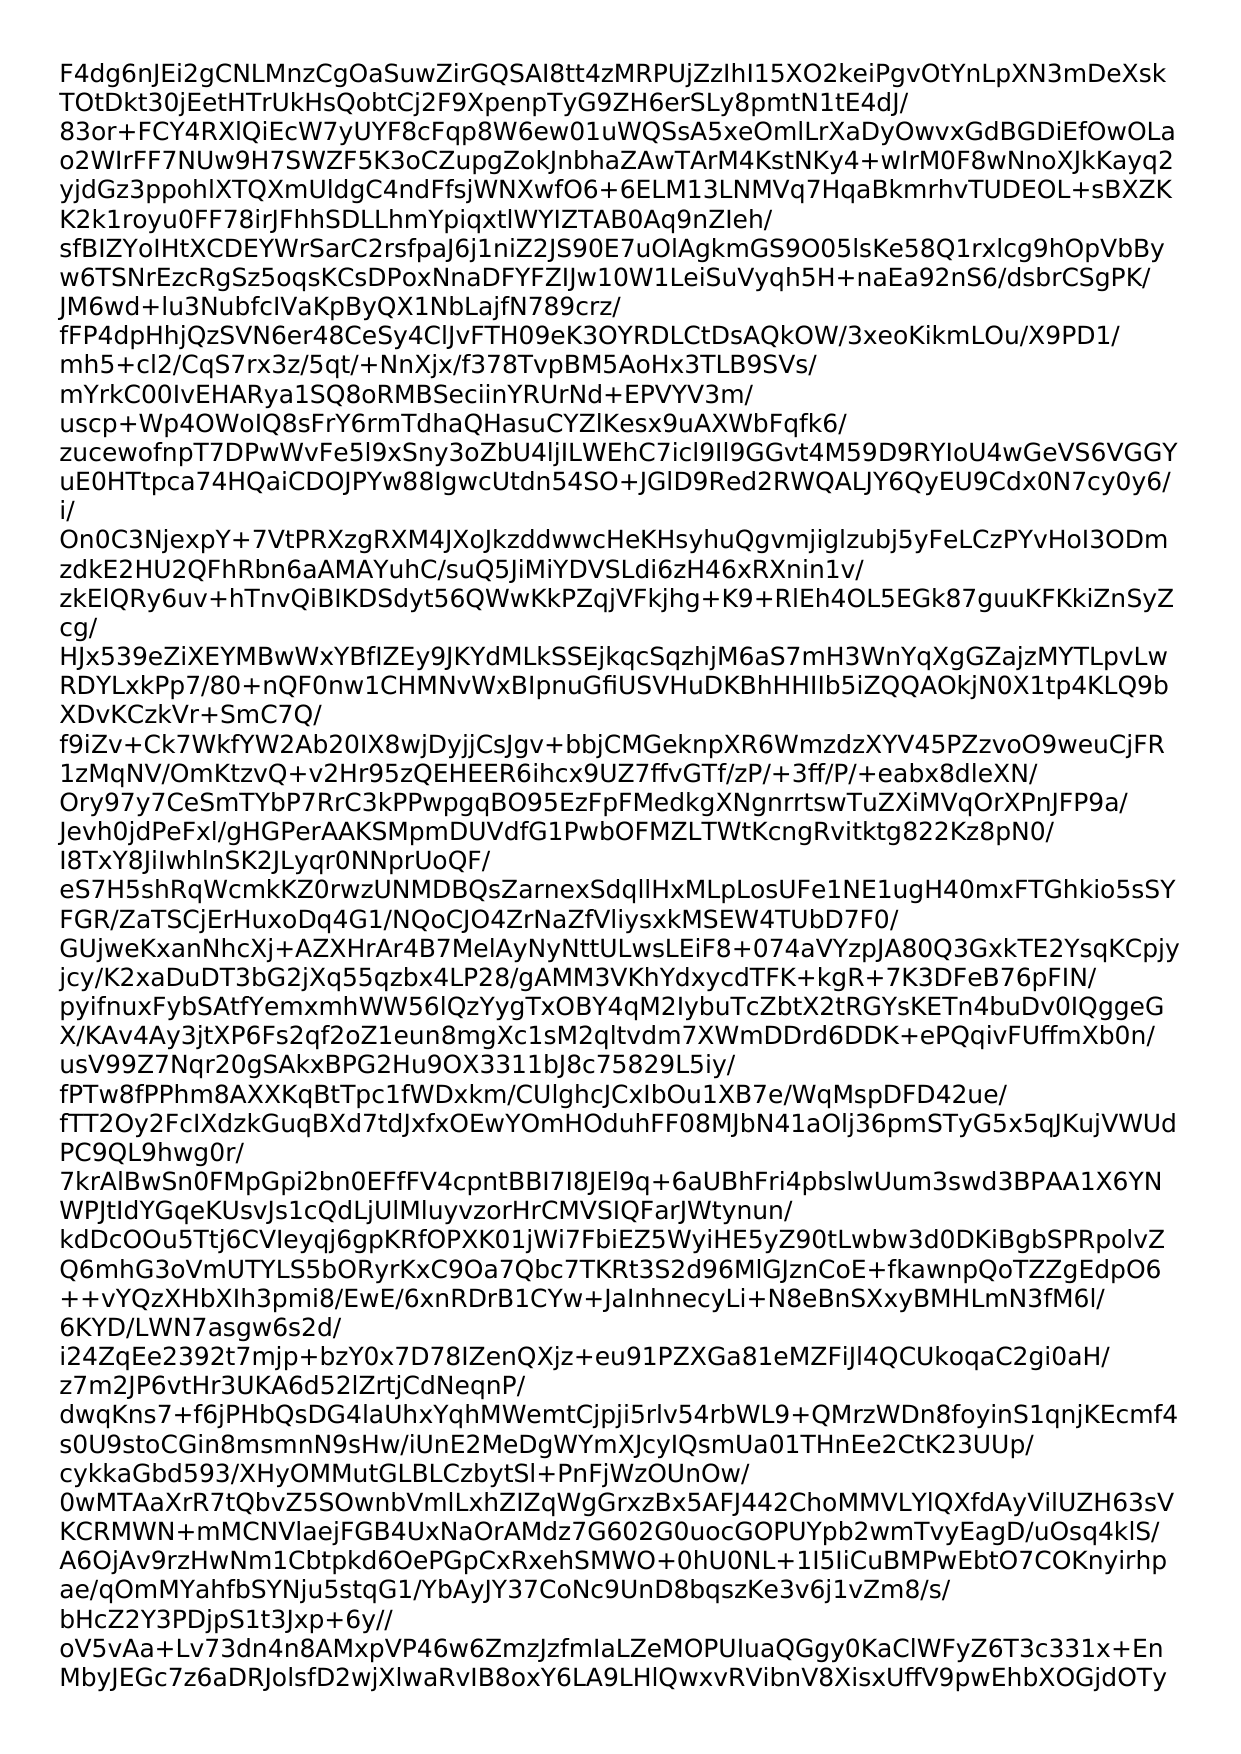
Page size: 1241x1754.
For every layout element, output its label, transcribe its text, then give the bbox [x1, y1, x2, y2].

text F4dg6nJEi2gCNLMnzCgOaSuwZirGQSAI8tt4zMRPUjZzIhI15XO2keiPgvOtYnLpXN3mDeXskTOtDkt30jEetHTrUkHsQobtCj2F9XpenpTyG9ZH6erSLy8pmtN1tE4dJ/83or+FCY4RXlQiEcW7yUYF8cFqp8W6ew01uWQSsA5xeOmlLrXaDyOwvxGdBGDiEfOwOLao2WIrFF7NUw9H7SWZF5K3oCZupgZokJnbhaZAwTArM4KstNKy4+wIrM0F8wNnoXJkKayq2yjdGz3ppohlXTQXmUldgC4ndFfsjWNXwfO6+6ELM13LNMVq7HqaBkmrhvTUDEOL+sBXZKK2k1royu0FF78irJFhhSDLLhmYpiqxtlWYIZTAB0Aq9nZIeh/sfBIZYoIHtXCDEYWrSarC2rsfpaJ6j1niZ2JS90E7uOlAgkmGS9O05lsKe58Q1rxlcg9hOpVbByw6TSNrEzcRgSz5oqsKCsDPoxNnaDFYFZIJw10W1LeiSuVyqh5H+naEa92nS6/dsbrCSgPK/JM6wd+lu3NubfcIVaKpByQX1NbLajfN789crz/fFP4dpHhjQzSVN6er48CeSy4ClJvFTH09eK3OYRDLCtDsAQkOW/3xeoKikmLOu/X9PD1/mh5+cl2/CqS7rx3z/5qt/+NnXjx/f378TvpBM5AoHx3TLB9SVs/mYrkC00IvEHARya1SQ8oRMBSeciinYRUrNd+EPVYV3m/uscp+Wp4OWoIQ8sFrY6rmTdhaQHasuCYZlKesx9uAXWbFqfk6/zucewofnpT7DPwWvFe5l9xSny3oZbU4ljILWEhC7icl9Il9GGvt4M59D9RYIoU4wGeVS6VGGYuE0HTtpca74HQaiCDOJPYw88IgwcUtdn54SO+JGlD9Red2RWQALJY6QyEU9Cdx0N7cy0y6/i/On0C3NjexpY+7VtPRXzgRXM4JXoJkzddwwcHeKHsyhuQgvmjiglzubj5yFeLCzPYvHoI3ODmzdkE2HU2QFhRbn6aAMAYuhC/suQ5JiMiYDVSLdi6zH46xRXnin1v/zkElQRy6uv+hTnvQiBIKDSdyt56QWwKkPZqjVFkjhg+K9+RlEh4OL5EGk87guuKFKkiZnSyZcg/HJx539eZiXEYMBwWxYBfIZEy9JKYdMLkSSEjkqcSqzhjM6aS7mH3WnYqXgGZajzMYTLpvLwRDYLxkPp7/80+nQF0nw1CHMNvWxBIpnuGfiUSVHuDKBhHHIIb5iZQQAOkjN0X1tp4KLQ9bXDvKCzkVr+SmC7Q/f9iZv+Ck7WkfYW2Ab20IX8wjDyjjCsJgv+bbjCMGeknpXR6WmzdzXYV45PZzvoO9weuCjFR1zMqNV/OmKtzvQ+v2Hr95zQEHEER6ihcx9UZ7ffvGTf/zP/+3ff/P/+eabx8dleXN/Ory97y7CeSmTYbP7RrC3kPPwpgqBO95EzFpFMedkgXNgnrrtswTuZXiMVqOrXPnJFP9a/Jevh0jdPeFxl/gHGPerAAKSMpmDUVdfG1PwbOFMZLTWtKcngRvitktg822Kz8pN0/I8TxY8JiIwhlnSK2JLyqr0NNprUoQF/eS7H5shRqWcmkKZ0rwzUNMDBQsZarnexSdqllHxMLpLosUFe1NE1ugH40mxFTGhkio5sSYFGR/ZaTSCjErHuxoDq4G1/NQoCJO4ZrNaZfVliysxkMSEW4TUbD7F0/GUjweKxanNhcXj+AZXHrAr4B7MelAyNyNttULwsLEiF8+074aVYzpJA80Q3GxkTE2YsqKCpjyjcy/K2xaDuDT3bG2jXq55qzbx4LP28/gAMM3VKhYdxycdTFK+kgR+7K3DFeB76pFIN/pyifnuxFybSAtfYemxmhWW56lQzYygTxOBY4qM2IybuTcZbtX2tRGYsKETn4buDv0IQggeGX/KAv4Ay3jtXP6Fs2qf2oZ1eun8mgXc1sM2qltvdm7XWmDDrd6DDK+ePQqivFUffmXb0n/usV99Z7Nqr20gSAkxBPG2Hu9OX3311bJ8c75829L5iy/fPTw8fPPhm8AXXKqBtTpc1fWDxkm/CUlghcJCxIbOu1XB7e/WqMspDFD42ue/fTT2Oy2FcIXdzkGuqBXd7tdJxfxOEwYOmHOduhFF08MJbN41aOlj36pmSTyG5x5qJKujVWUdPC9QL9hwg0r/7krAlBwSn0FMpGpi2bn0EFfFV4cpntBBI7I8JEl9q+6aUBhFri4pbslwUum3swd3BPAA1X6YNWPJtIdYGqeKUsvJs1cQdLjUlMluyvzorHrCMVSIQFarJWtynun/kdDcOOu5Ttj6CVIeyqj6gpKRfOPXK01jWi7FbiEZ5WyiHE5yZ90tLwbw3d0DKiBgbSPRpolvZQ6mhG3oVmUTYLS5bORyrKxC9Oa7Qbc7TKRt3S2d96MlGJznCoE+fkawnpQoTZZgEdpO6++vYQzXHbXIh3pmi8/EwE/6xnRDrB1CYw+JaInhnecyLi+N8eBnSXxyBMHLmN3fM6l/6KYD/LWN7asgw6s2d/i24ZqEe2392t7mjp+bzY0x7D78IZenQXjz+eu91PZXGa81eMZFiJl4QCUkoqaC2gi0aH/z7m2JP6vtHr3UKA6d52lZrtjCdNeqnP/dwqKns7+f6jPHbQsDG4laUhxYqhMWemtCjpji5rlv54rbWL9+QMrzWDn8foyinS1qnjKEcmf4s0U9stoCGin8msmnN9sHw/iUnE2MeDgWYmXJcyIQsmUa01THnEe2CtK23UUp/cykkaGbd593/XHyOMMutGLBLCzbytSl+PnFjWzOUnOw/0wMTAaXrR7tQbvZ5SOwnbVmlLxhZIZqWgGrxzBx5AFJ442ChoMMVLYlQXfdAyVilUZH63sVKCRMWN+mMCNVlaejFGB4UxNaOrAMdz7G602G0uocGOPUYpb2wmTvyEagD/uOsq4klS/A6OjAv9rzHwNm1Cbtpkd6OePGpCxRxehSMWO+0hU0NL+1I5IiCuBMPwEbtO7COKnyirhpae/qOmMYahfbSYNju5stqG1/YbAyJY37CoNc9UnD8bqszKe3v6j1vZm8/s/bHcZ2Y3PDjpS1t3Jxp+6y//oV5vAa+Lv73dn4n8AMxpVP46w6ZmzJzfmIaLZeMOPUIuaQGgy0KaClWFyZ6T3c331x+EnMbyJEGc7z6aDRJolsfD2wjXlwaRvIB8oxY6LA9LHlQwxvRVibnV8XisxUffV9pwEhbXOGjdOTy [59, 59, 1181, 1692]
